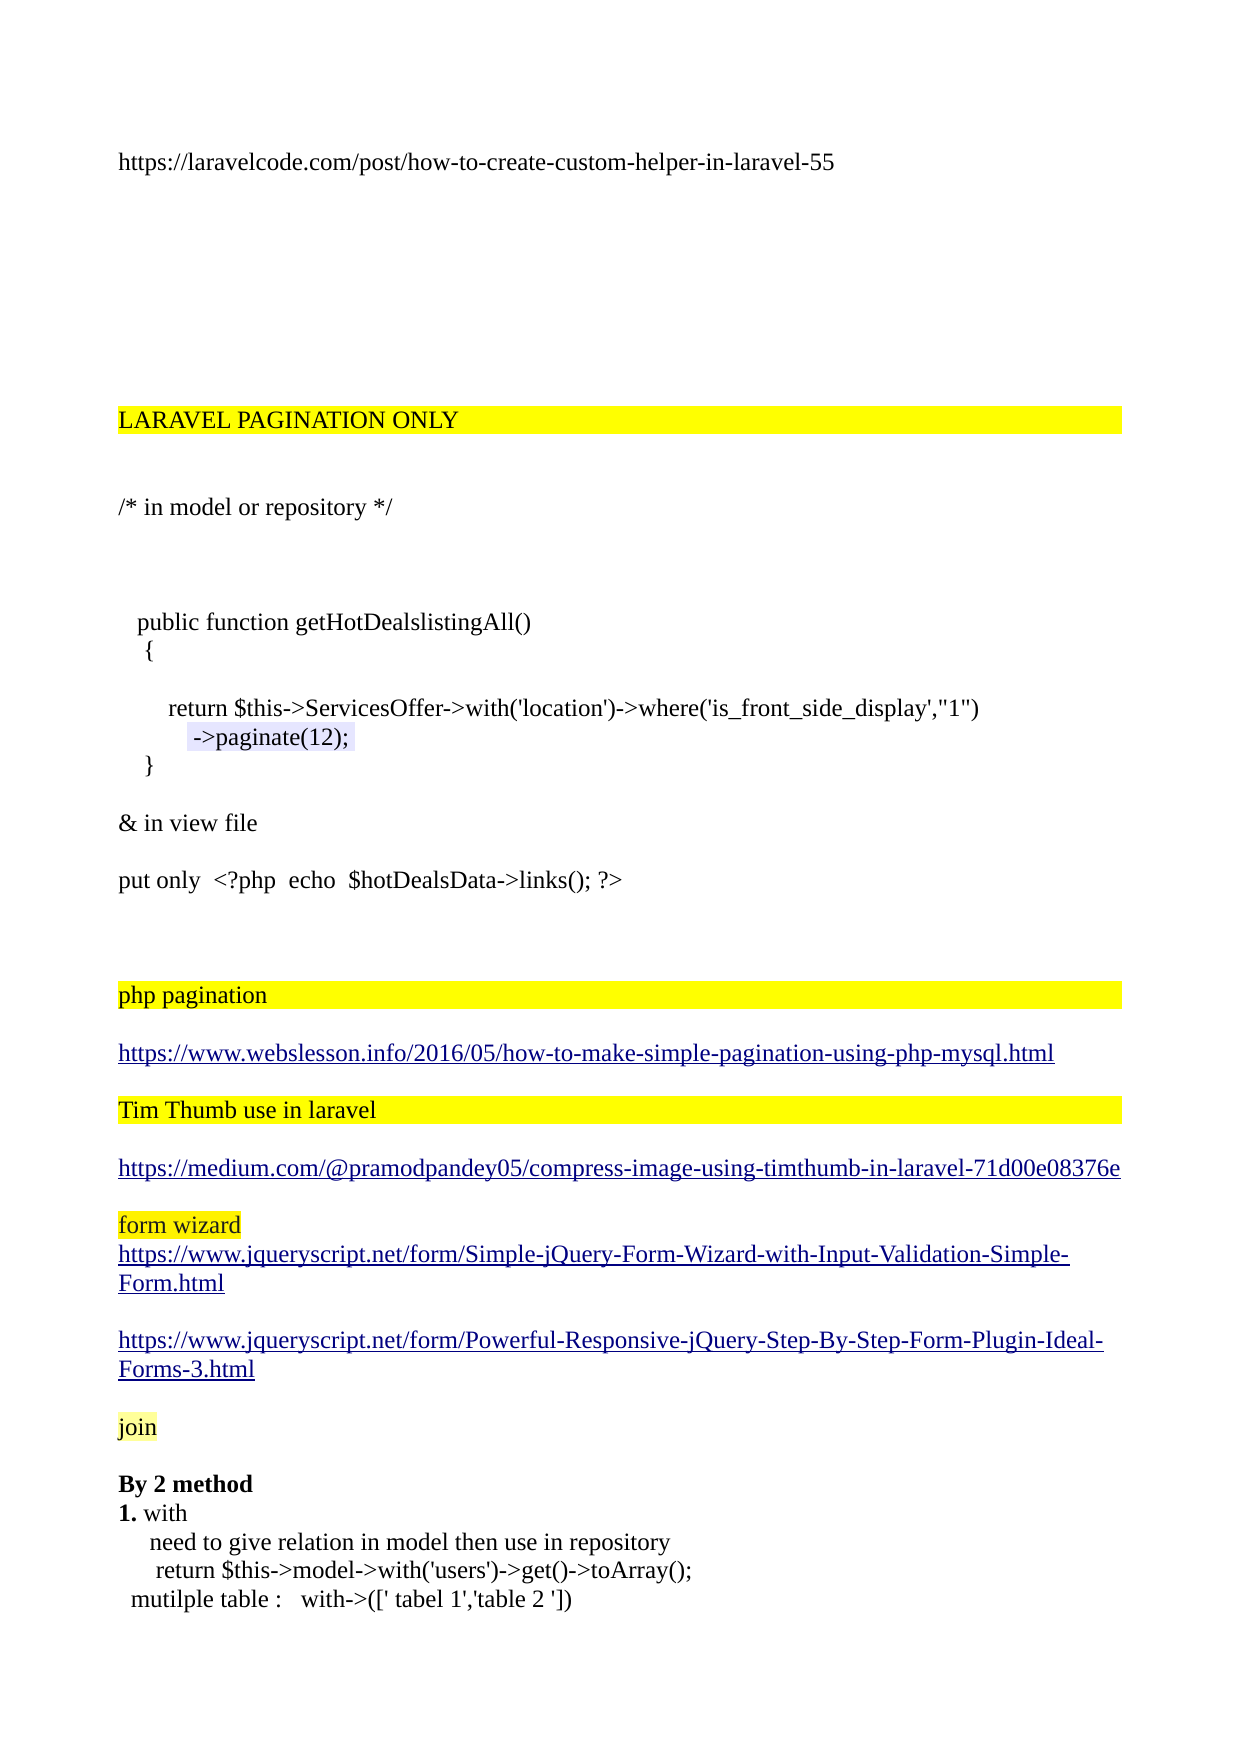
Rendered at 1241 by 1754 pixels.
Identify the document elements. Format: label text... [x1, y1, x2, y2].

text } [118, 751, 1122, 779]
text /* in model or repository */ [118, 492, 1122, 521]
text https://www.jqueryscript.net/form/Powerful-Responsive-jQuery-Step-By-Step-Form-Plugin-Ideal-Forms-3.html [118, 1326, 1122, 1383]
text mutilple table : with->([' tabel 1','table 2 ']) [118, 1584, 1122, 1613]
text php pagination [118, 981, 1122, 1009]
text ->paginate(12); [118, 722, 1122, 751]
text need to give relation in model then use in repository [118, 1527, 1122, 1556]
text join [118, 1412, 1122, 1441]
text { [118, 636, 1122, 664]
text By 2 method [118, 1469, 1122, 1498]
text LARAVEL PAGINATION ONLY [118, 406, 1122, 434]
text & in view file [118, 808, 1122, 837]
text https://www.webslesson.info/2016/05/how-to-make-simple-pagination-using-php-mysql.html [118, 1038, 1122, 1067]
text Tim Thumb use in laravel [118, 1096, 1122, 1124]
text return $this->ServicesOffer->with('location')->where('is_front_side_display',"1") [118, 693, 1122, 722]
text https://laravelcode.com/post/how-to-create-custom-helper-in-laravel-55 [118, 147, 1122, 176]
text https://www.jqueryscript.net/form/Simple-jQuery-Form-Wizard-with-Input-Validation-Simple-Form.html [118, 1239, 1122, 1297]
text put only <?php echo $hotDealsData->links(); ?> [118, 866, 1122, 894]
text form wizard [118, 1211, 1122, 1239]
text public function getHotDealslistingAll() [118, 607, 1122, 636]
text 1. with [118, 1498, 1122, 1527]
text return $this->model->with('users')->get()->toArray(); [118, 1556, 1122, 1584]
text https://medium.com/@pramodpandey05/compress-image-using-timthumb-in-laravel-71d00e08376e [118, 1153, 1122, 1182]
